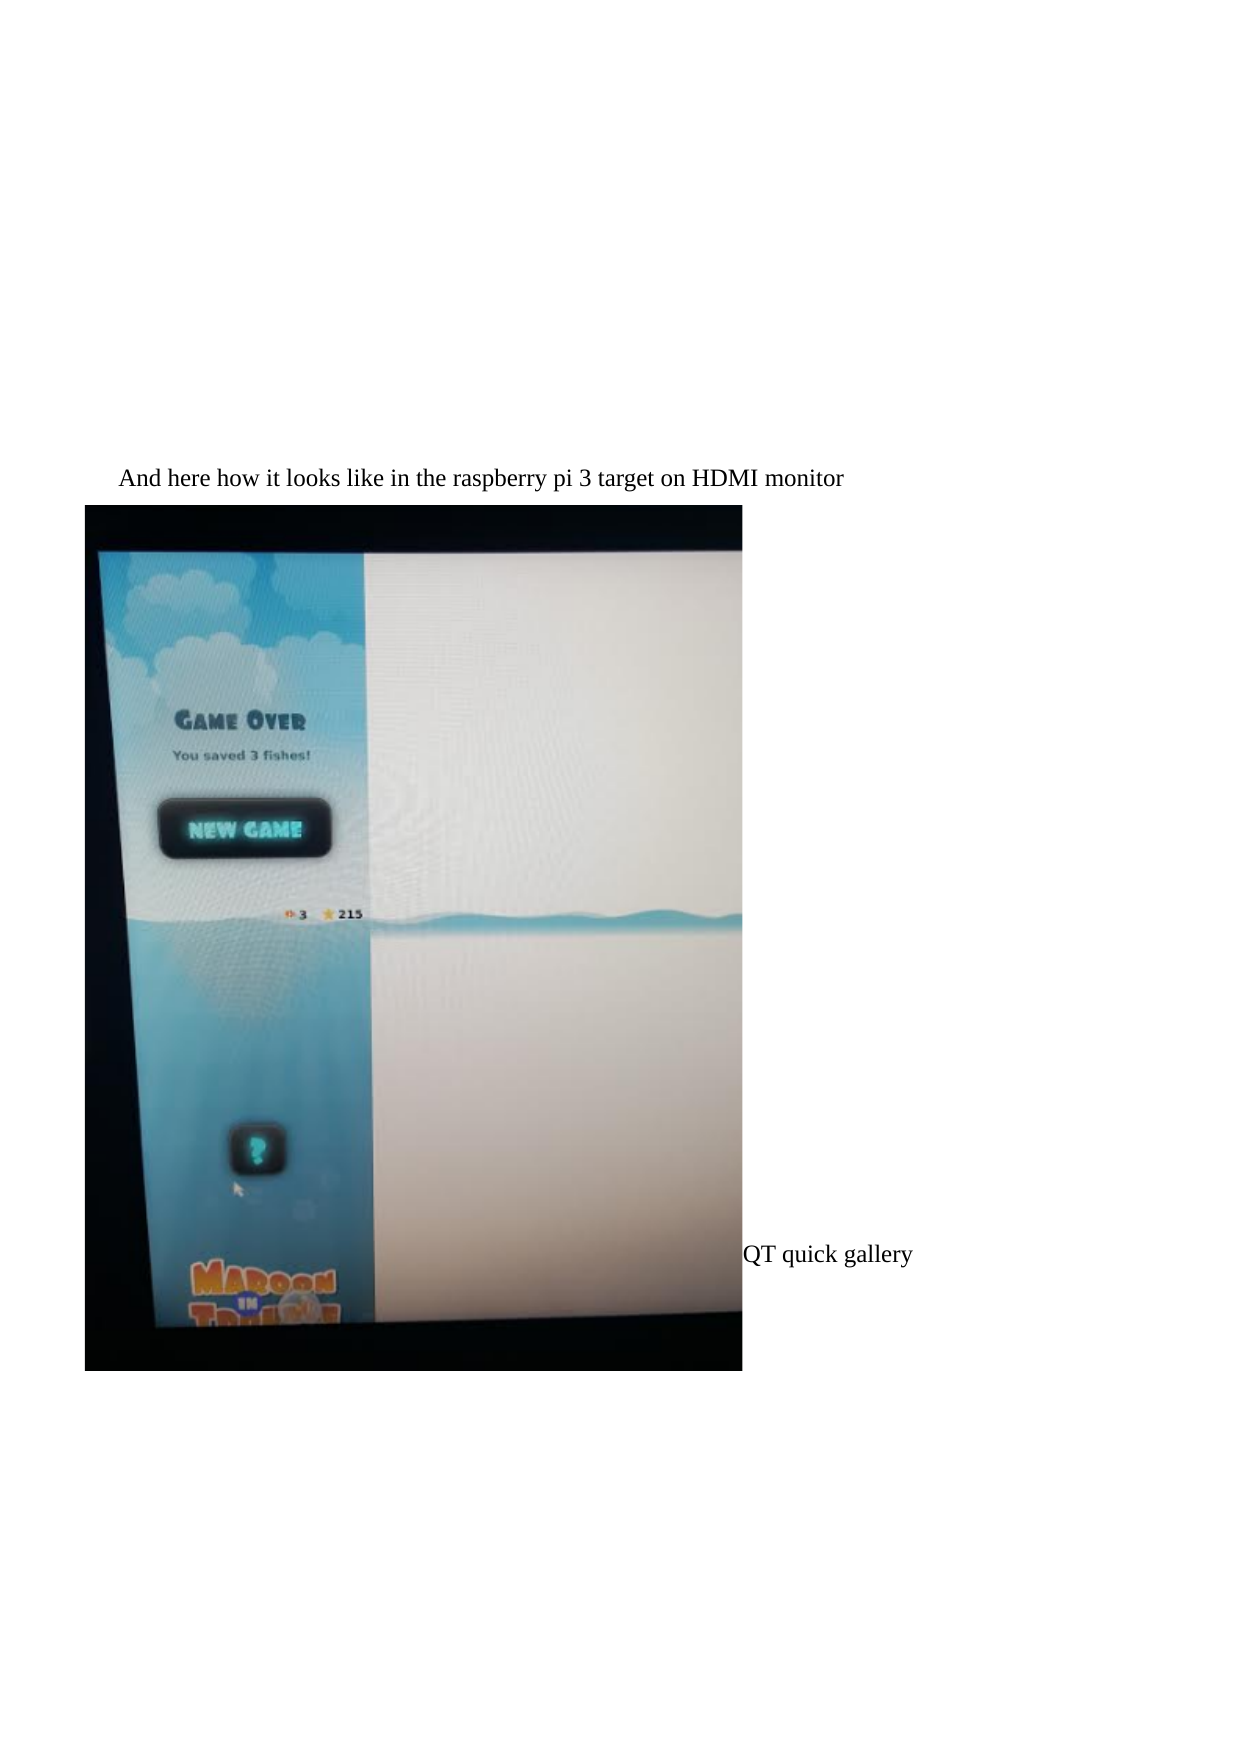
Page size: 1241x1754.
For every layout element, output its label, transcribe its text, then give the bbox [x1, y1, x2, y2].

picture [84, 505, 743, 1371]
text QT quick gallery [743, 1239, 1122, 1268]
text And here how it looks like in the raspberry pi 3 target on HDMI monitor [118, 463, 1122, 492]
